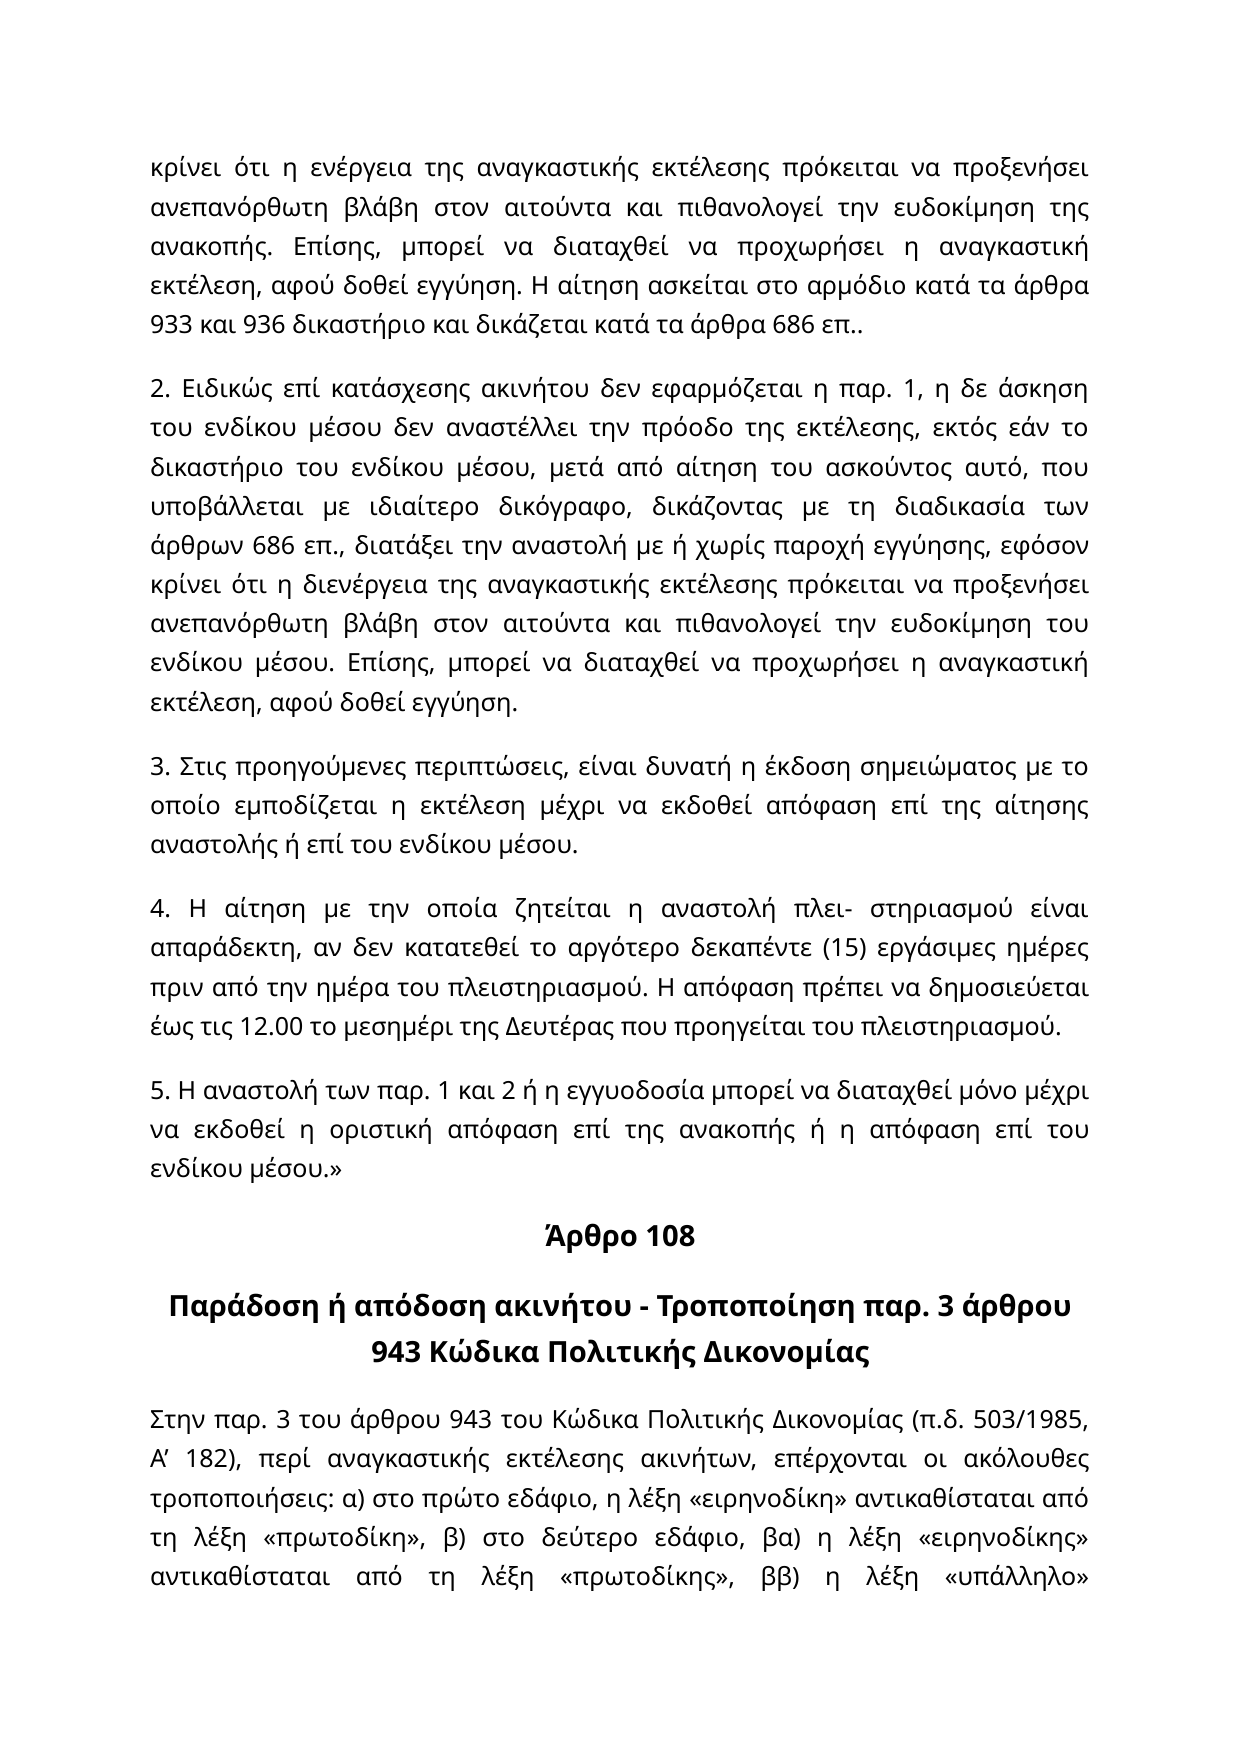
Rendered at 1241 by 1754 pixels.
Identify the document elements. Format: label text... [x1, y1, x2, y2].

text 4. Η αίτηση με την οποία ζητείται η αναστολή πλει- στηριασμού είναι απαράδεκτη, αν δεν κατατεθεί το αργότερο δεκαπέντε (15) εργάσιμες ημέρες πριν από την ημέρα του πλειστηριασμού. Η απόφαση πρέπει να δημοσιεύεται έως τις 12.00 το μεσημέρι της Δευτέρας που προηγείται του πλειστηριασμού. [150, 891, 1090, 1042]
text 3. Στις προηγούμενες περιπτώσεις, είναι δυνατή η έκδοση σημειώματος με το οποίο εμποδίζεται η εκτέλεση μέχρι να εκδοθεί απόφαση επί της αίτησης αναστολής ή επί του ενδίκου μέσου. [150, 748, 1090, 861]
text 2. Ειδικώς επί κατάσχεσης ακινήτου δεν εφαρμόζεται η παρ. 1, η δε άσκηση του ενδίκου μέσου δεν αναστέλλει την πρόοδο της εκτέλεσης, εκτός εάν το δικαστήριο του ενδίκου μέσου, μετά από αίτηση του ασκούντος αυτό, που υποβάλλεται με ιδιαίτερο δικόγραφο, δικάζοντας με τη διαδικασία των άρθρων 686 επ., διατάξει την αναστολή με ή χωρίς παροχή εγγύησης, εφόσον κρίνει ότι η διενέργεια της αναγκαστικής εκτέλεσης πρόκειται να προξενήσει ανεπανόρθωτη βλάβη στον αιτούντα και πιθανολογεί την ευδοκίμηση του ενδίκου μέσου. Επίσης, μπορεί να διαταχθεί να προχωρήσει η αναγκαστική εκτέλεση, αφού δοθεί εγγύηση. [150, 371, 1090, 718]
text κρίνει ότι η ενέργεια της αναγκαστικής εκτέλεσης πρόκειται να προξενήσει ανεπανόρθωτη βλάβη στον αιτούντα και πιθανολογεί την ευδοκίμηση της ανακοπής. Επίσης, μπορεί να διαταχθεί να προχωρήσει η αναγκαστική εκτέλεση, αφού δοθεί εγγύηση. Η αίτηση ασκείται στο αρμόδιο κατά τα άρθρα 933 και 936 δικαστήριο και δικάζεται κατά τα άρθρα 686 επ.. [150, 150, 1090, 341]
subtitle Άρθρο 108 [150, 1215, 1090, 1255]
text 5. Η αναστολή των παρ. 1 και 2 ή η εγγυοδοσία μπορεί να διαταχθεί μόνο μέχρι να εκδοθεί η οριστική απόφαση επί της ανακοπής ή η απόφαση επί του ενδίκου μέσου.» [150, 1072, 1090, 1185]
text Στην παρ. 3 του άρθρου 943 του Κώδικα Πολιτικής Δικονομίας (π.δ. 503/1985, Α’ 182), περί αναγκαστικής εκτέλεσης ακινήτων, επέρχονται οι ακόλουθες τροποποιήσεις: α) στο πρώτο εδάφιο, η λέξη «ειρηνοδίκη» αντικαθίσταται από τη λέξη «πρωτοδίκη», β) στο δεύτερο εδάφιο, βα) η λέξη «ειρηνοδίκης» αντικαθίσταται από τη λέξη «πρωτοδίκης», ββ) η λέξη «υπάλληλο» [150, 1402, 1090, 1593]
subtitle Παράδοση ή απόδοση ακινήτου - Τροποποίηση παρ. 3 άρθρου 943 Κώδικα Πολιτικής Δικονομίας [150, 1286, 1090, 1371]
